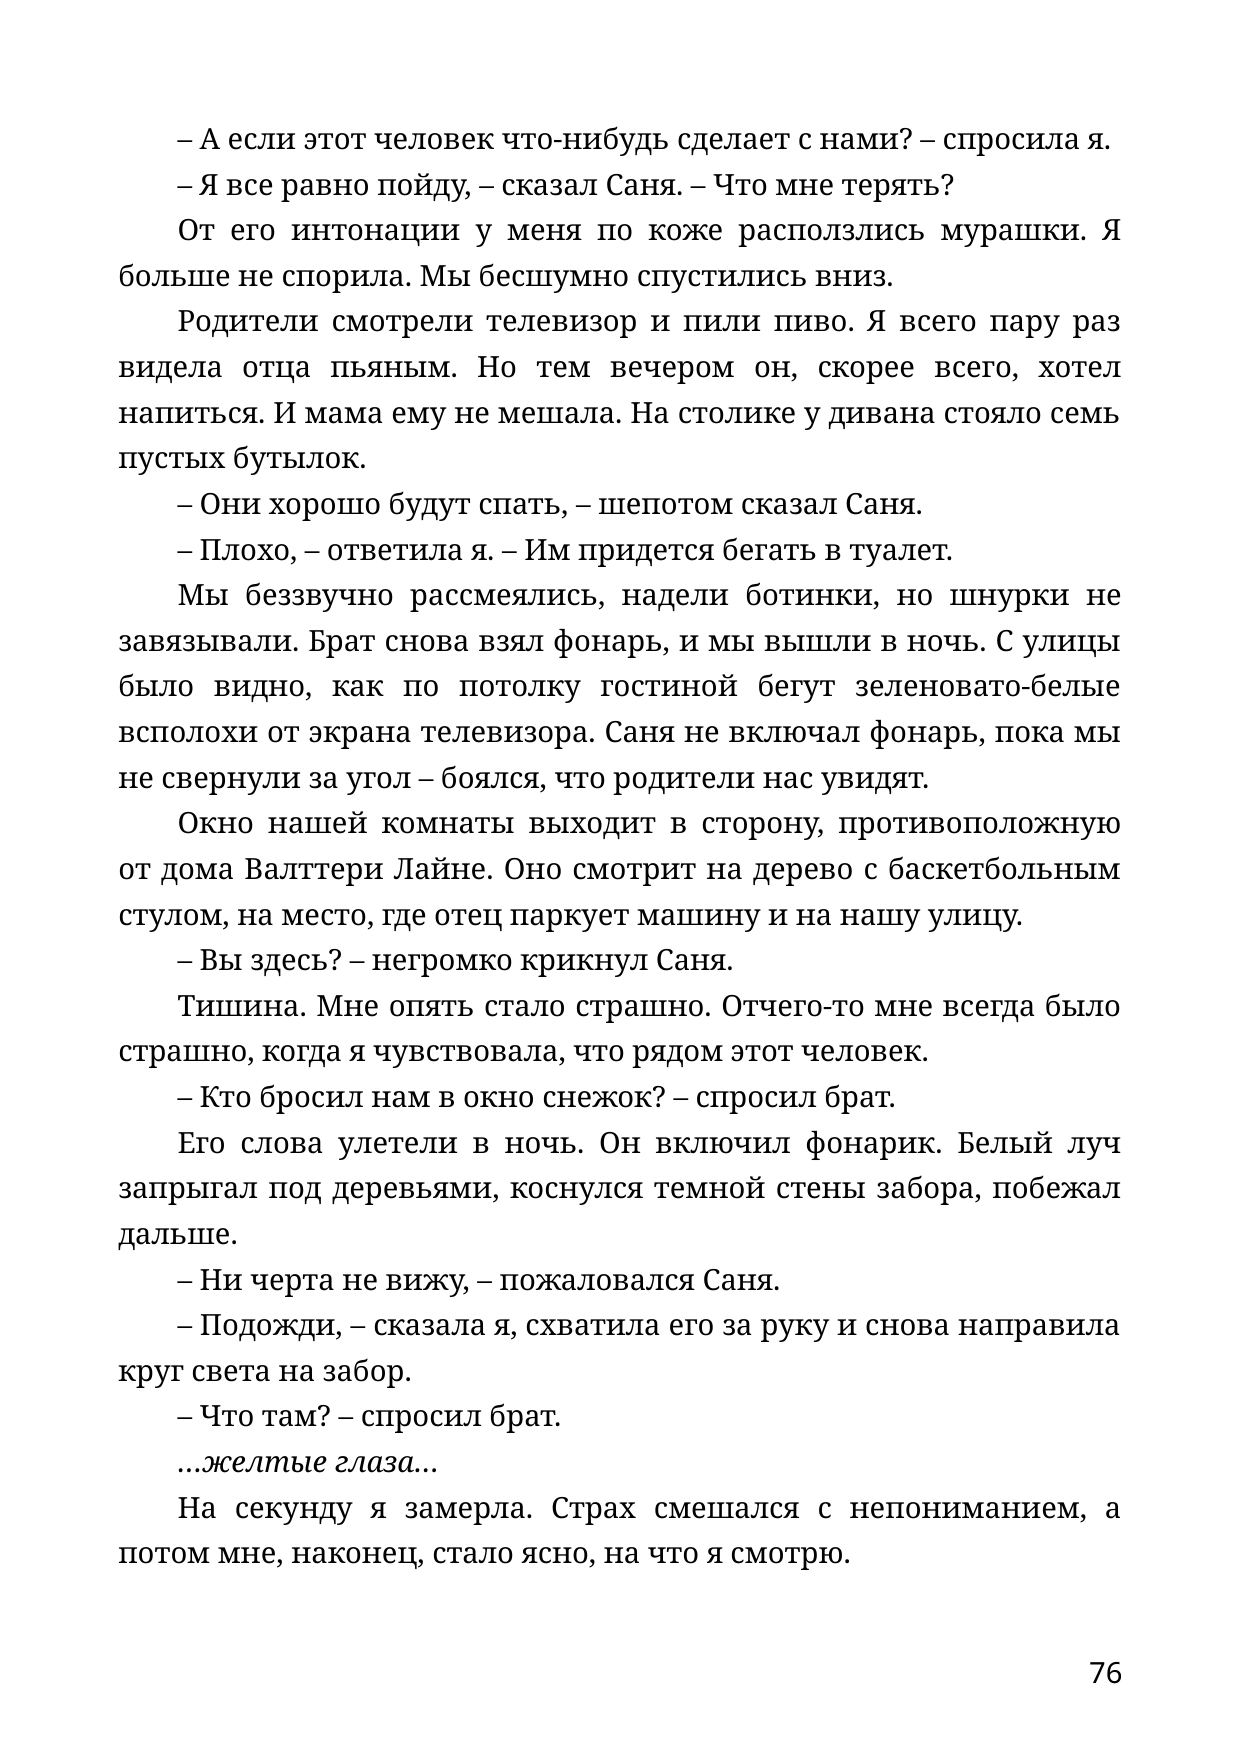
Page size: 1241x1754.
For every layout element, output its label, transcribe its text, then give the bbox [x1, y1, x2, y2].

text – Плохо, – ответила я. – Им придется бегать в туалет. [118, 529, 1122, 568]
text Мы беззвучно рассмеялись, надели ботинки, но шнурки не завязывали. Брат снова взял фонарь, и мы вышли в ночь. С улицы было видно, как по потолку гостиной бегут зеленовато-белые всполохи от экрана телевизора. Саня не включал фонарь, пока мы не свернули за угол – боялся, что родители нас увидят. [118, 574, 1122, 797]
text – Я все равно пойду, – сказал Саня. – Что мне терять? [118, 164, 1122, 203]
text На секунду я замерла. Страх смешался с непониманием, а потом мне, наконец, стало ясно, на что я смотрю. [118, 1487, 1122, 1572]
text – Вы здесь? – негромко крикнул Саня. [118, 939, 1122, 979]
text – Подожди, – сказала я, схватила его за руку и снова направила круг света на забор. [118, 1304, 1122, 1390]
text Его слова улетели в ночь. Он включил фонарик. Белый луч запрыгал под деревьями, коснулся темной стены забора, побежал дальше. [118, 1122, 1122, 1253]
text – Что там? – спросил брат. [118, 1396, 1122, 1435]
text От его интонации у меня по коже расползлись мурашки. Я больше не спорила. Мы бесшумно спустились вниз. [118, 209, 1122, 295]
text Окно нашей комнаты выходит в сторону, противоположную от дома Валттери Лайне. Оно смотрит на дерево с баскетбольным стулом, на место, где отец паркует машину и на нашу улицу. [118, 802, 1122, 933]
text Тишина. Мне опять стало страшно. Отчего-то мне всегда было страшно, когда я чувствовала, что рядом этот человек. [118, 985, 1122, 1070]
text – Кто бросил нам в окно снежок? – спросил брат. [118, 1076, 1122, 1116]
text – А если этот человек что-нибудь сделает с нами? – спросила я. [118, 118, 1122, 158]
text Родители смотрели телевизор и пили пиво. Я всего пару раз видела отца пьяным. Но тем вечером он, скорее всего, хотел напиться. И мама ему не мешала. На столике у дивана стояло семь пустых бутылок. [118, 301, 1122, 477]
text – Ни черта не вижу, – пожаловался Саня. [118, 1259, 1122, 1298]
text – Они хорошо будут спать, – шепотом сказал Саня. [118, 483, 1122, 523]
text …желтые глаза… [118, 1441, 1122, 1481]
